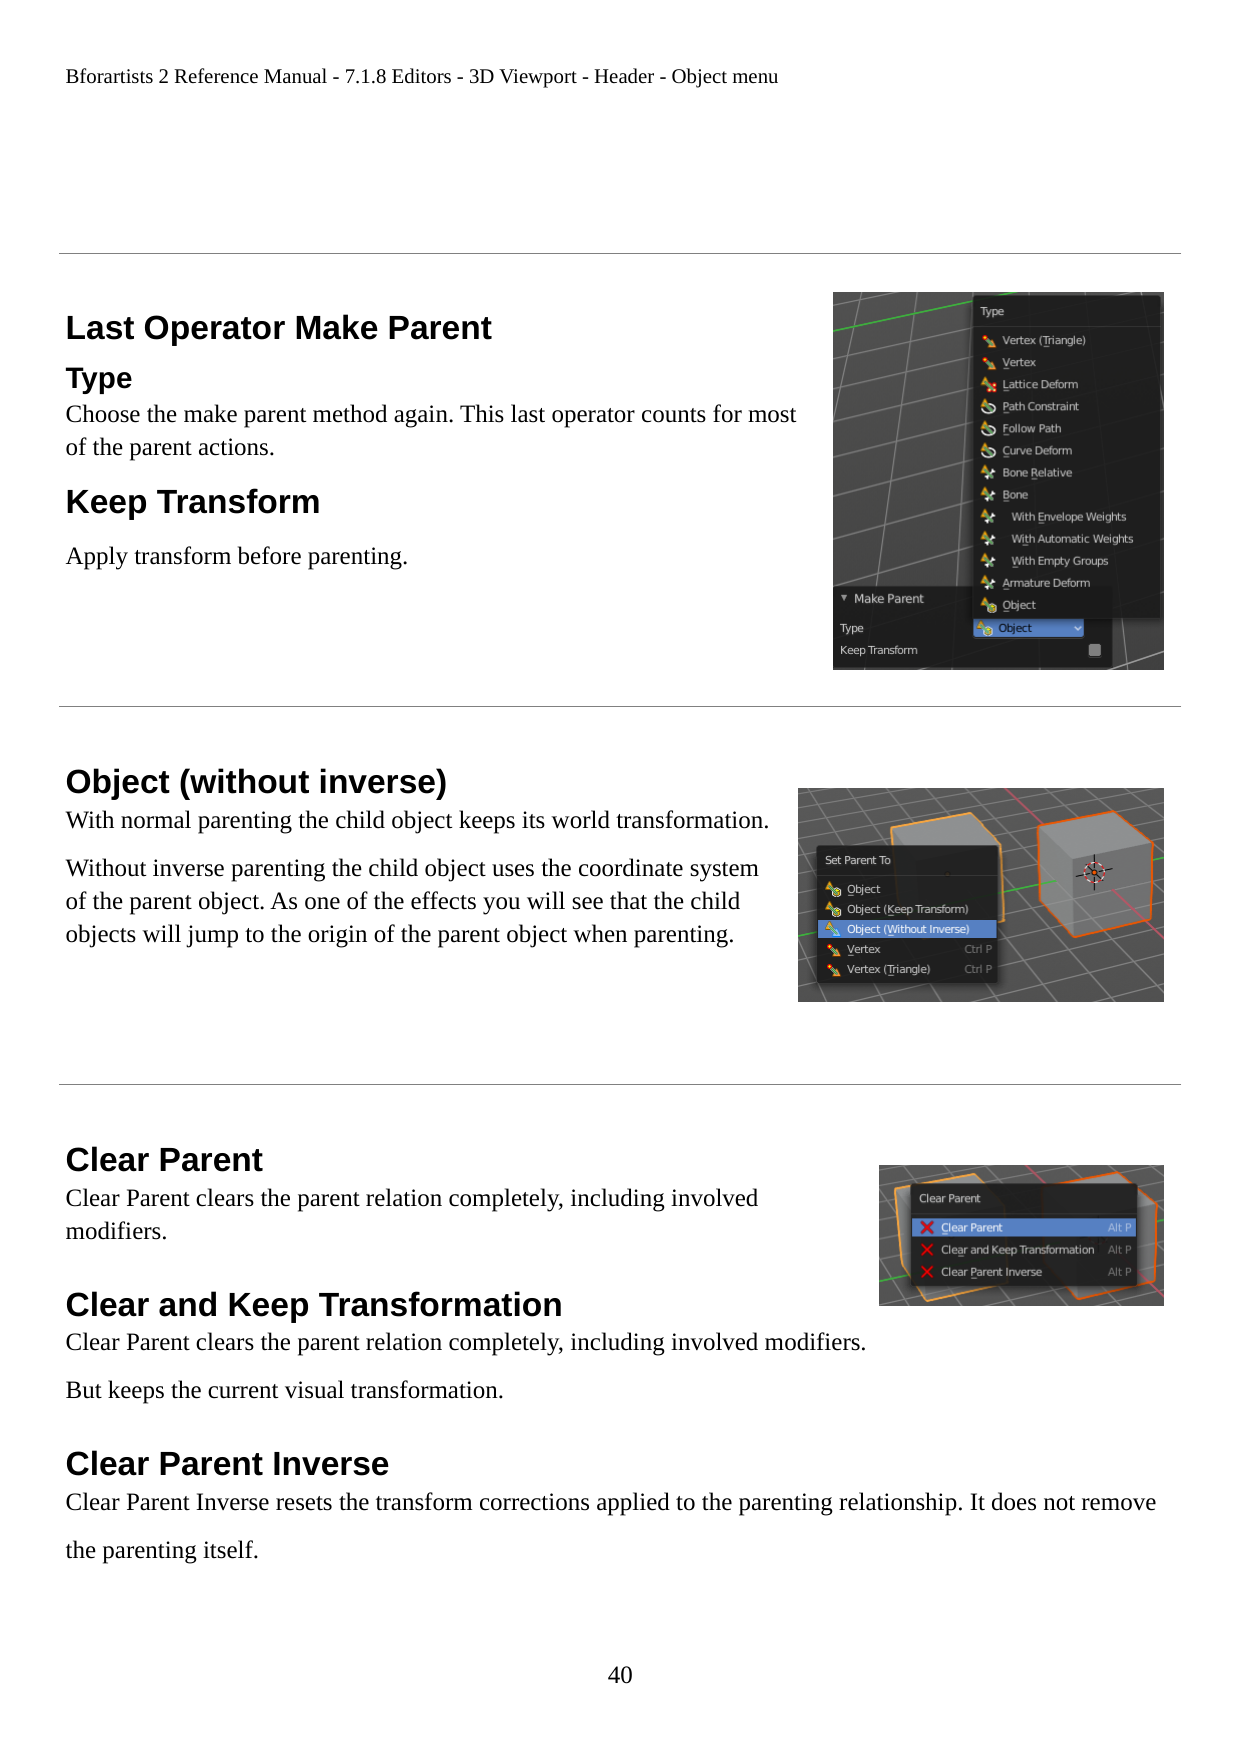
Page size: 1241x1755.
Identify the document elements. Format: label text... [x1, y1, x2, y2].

picture [879, 1165, 1164, 1306]
picture [798, 788, 1164, 1002]
text Clear Parent clears the parent relation completely, including involved modifiers. [59, 1322, 1181, 1356]
picture [833, 292, 1164, 670]
subtitle [1164, 355, 1181, 394]
text But keeps the current visual transformation. [59, 1370, 1181, 1404]
text the parenting itself. [59, 1529, 1181, 1570]
subtitle Clear Parent Inverse [59, 1439, 1181, 1482]
text Keep Transform [59, 477, 833, 520]
text [1164, 477, 1181, 520]
text With normal parenting the child object keeps its world transformation. [59, 800, 798, 834]
subtitle Last Operator Make Parent [59, 303, 833, 347]
subtitle Clear and Keep Transformation [59, 1279, 1181, 1322]
text Clear Parent clears the parent relation completely, including involved modifiers. [59, 1177, 879, 1244]
subtitle [1164, 303, 1181, 347]
subtitle Object (without inverse) [59, 757, 1181, 800]
text Apply transform before parenting. [59, 536, 833, 570]
text Clear Parent Inverse resets the transform corrections applied to the parenting relationship. It does not remove [59, 1482, 1181, 1516]
subtitle Type [59, 355, 833, 394]
text Without inverse parenting the child object uses the coordinate system of the parent object. As one of the effects you will see that the child objects will jump to the origin of the parent object when parenting. [59, 847, 798, 948]
text Choose the make parent method again. This last operator counts for most of the parent actions. [59, 394, 833, 461]
subtitle Clear Parent [59, 1134, 1181, 1177]
